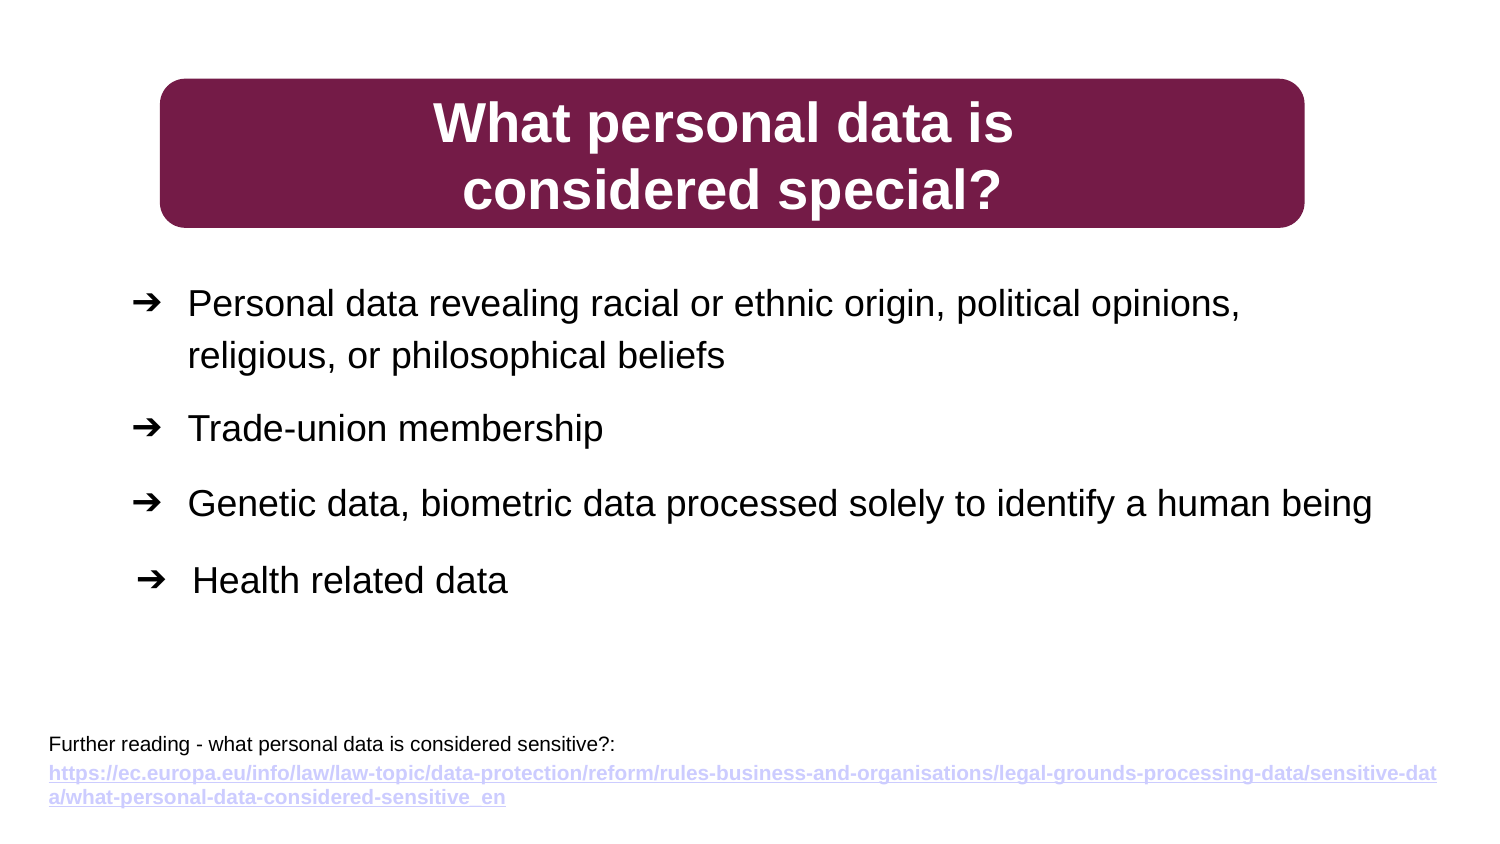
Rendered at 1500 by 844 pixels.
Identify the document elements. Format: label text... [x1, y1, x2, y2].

text_box Personal data revealing racial or ethnic origin, political opinions, religious, or philosophical beliefs [112, 257, 1442, 382]
text_box Health related data [117, 535, 1446, 630]
text_box Genetic data, biometric data processed solely to identify a human being [112, 457, 1442, 553]
text_box What personal data is considered special? [160, 79, 1304, 228]
text_box Trade-union membership [112, 382, 1442, 457]
text_box Further reading - what personal data is considered sensitive?: https://ec.europa.eu/info/law/law-topic/data-protection/reform/rules-business-and-organisations/legal-grounds-processing-data/sensitive-data/what-personal-data-considered-sensitive_en [33, 712, 1455, 800]
